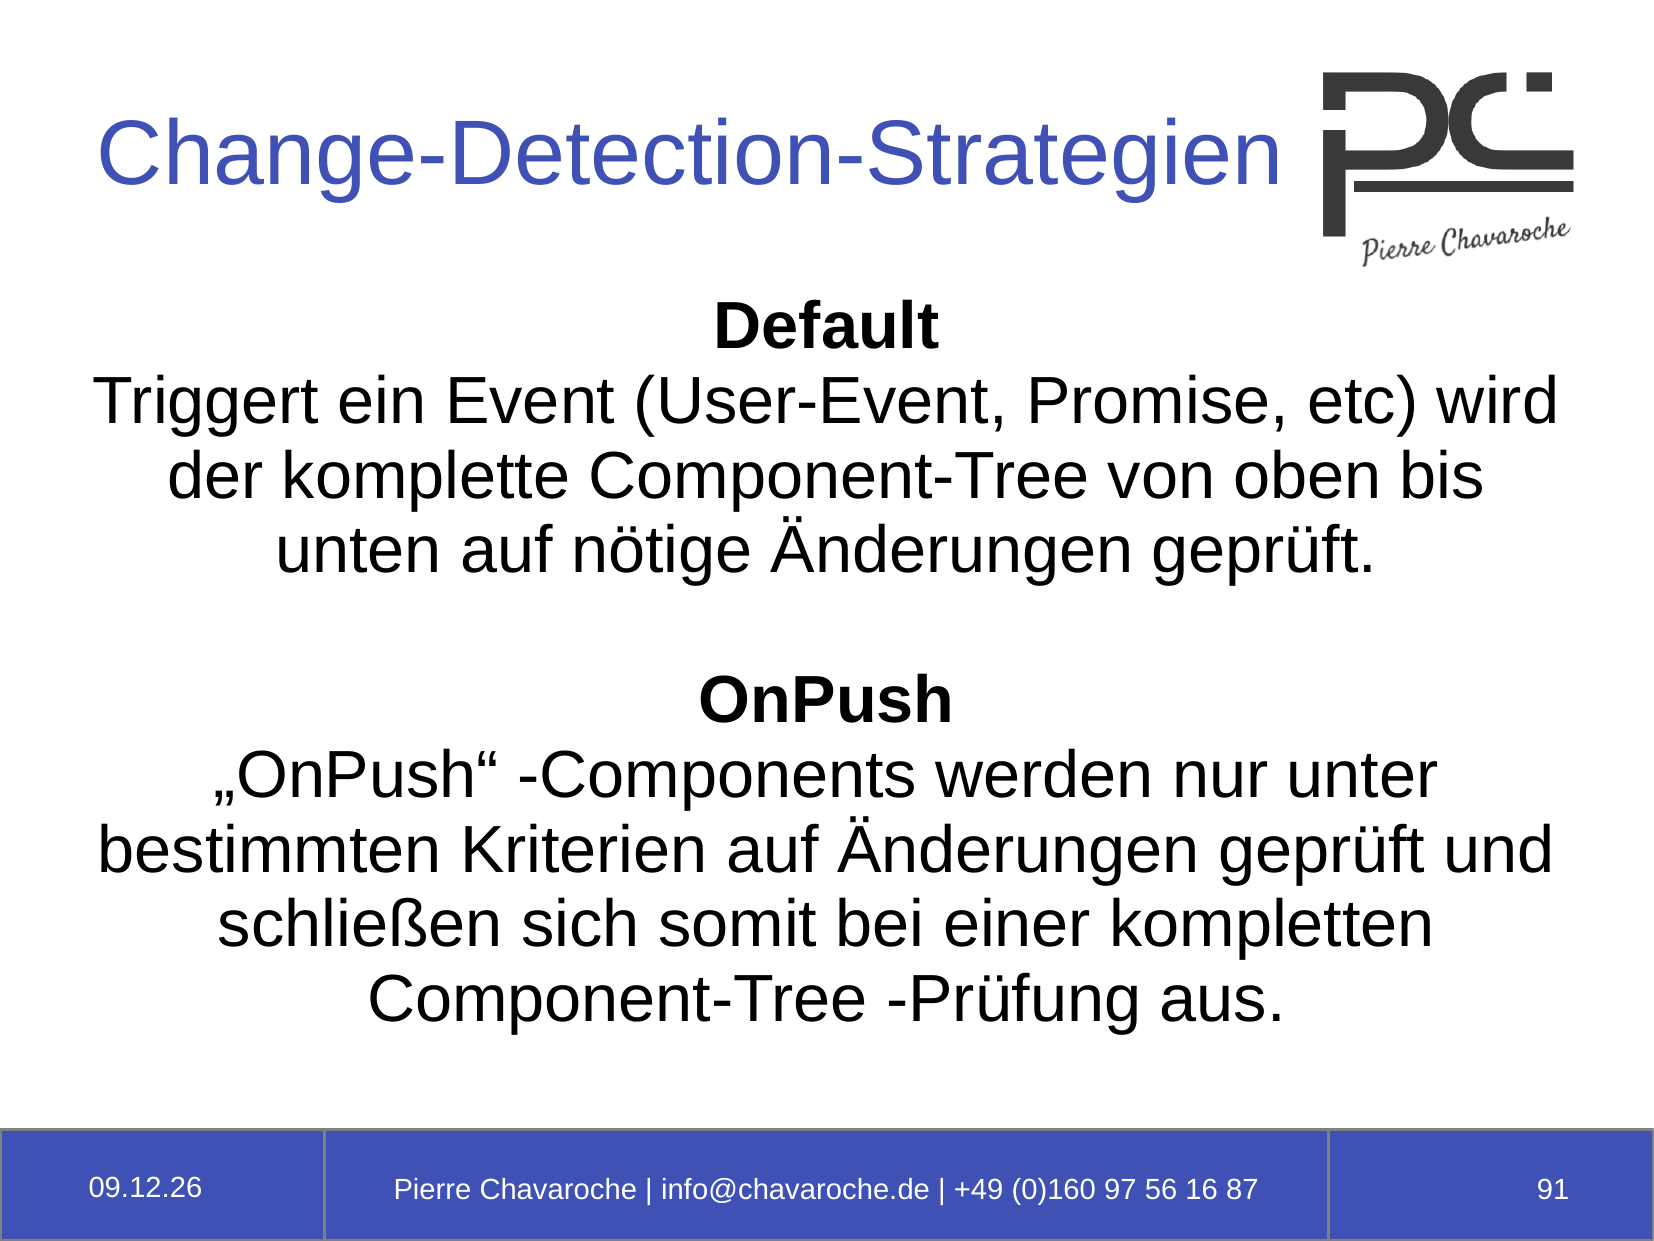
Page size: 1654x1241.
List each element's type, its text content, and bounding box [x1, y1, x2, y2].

picture [1307, 29, 1589, 311]
subtitle Default Triggert ein Event (User-Event, Promise, etc) wird der komplette Component-Tree von oben bis unten auf nötige Änderungen geprüft. OnPush „OnPush“ -Components werden nur unter bestimmten Kriterien auf Änderungen geprüft und schließen sich somit bei einer kompletten Component-Tree -Prüfung aus. [82, 288, 1571, 1111]
title Change-Detection-Strategien [82, 49, 1300, 257]
